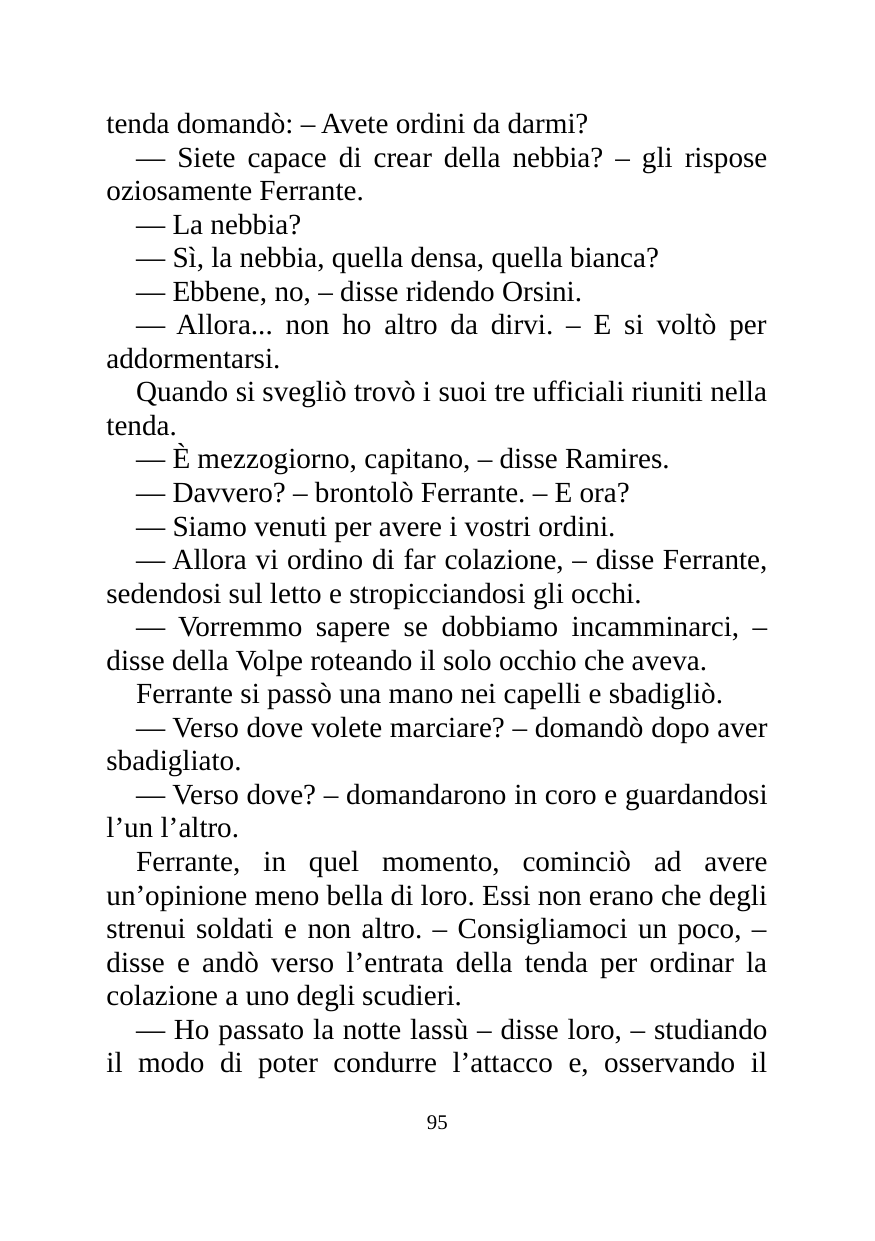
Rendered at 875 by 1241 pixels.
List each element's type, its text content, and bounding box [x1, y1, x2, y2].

text — Allora vi ordino di far colazione, – disse Ferrante, sedendosi sul letto e stropicciandosi gli occhi. [106, 542, 768, 609]
text Ferrante si passò una mano nei capelli e sbadigliò. [106, 676, 768, 710]
text — Verso dove? – domandarono in coro e guardandosi l’un l’altro. [106, 777, 768, 844]
text — Ho passato la notte lassù – disse loro, – studiando il modo di poter condurre l’attacco e, osservando il [106, 1012, 768, 1079]
text — Siete capace di crear della nebbia? – gli rispose oziosamente Ferrante. [106, 140, 768, 207]
text — Vorremmo sapere se dobbiamo incamminarci, – disse della Volpe roteando il solo occhio che aveva. [106, 609, 768, 676]
text Ferrante, in quel momento, cominciò ad avere un’opinione meno bella di loro. Essi non erano che degli strenui soldati e non altro. – Consigliamoci un poco, – disse e andò verso l’entrata della tenda per ordinar la colazione a uno degli scudieri. [106, 844, 768, 1012]
text Quando si svegliò trovò i suoi tre ufficiali riuniti nella tenda. [106, 374, 768, 442]
text — Verso dove volete marciare? – domandò dopo aver sbadigliato. [106, 710, 768, 777]
text — Sì, la nebbia, quella densa, quella bianca? [106, 240, 768, 274]
text — Siamo venuti per avere i vostri ordini. [106, 509, 768, 542]
text — La nebbia? [106, 207, 768, 240]
text — Davvero? – brontolò Ferrante. – E ora? [106, 475, 768, 509]
text — È mezzogiorno, capitano, – disse Ramires. [106, 442, 768, 475]
text tenda domandò: – Avete ordini da darmi? [106, 106, 768, 140]
text — Ebbene, no, – disse ridendo Orsini. [106, 274, 768, 307]
text — Allora... non ho altro da dirvi. – E si voltò per addormentarsi. [106, 307, 768, 374]
